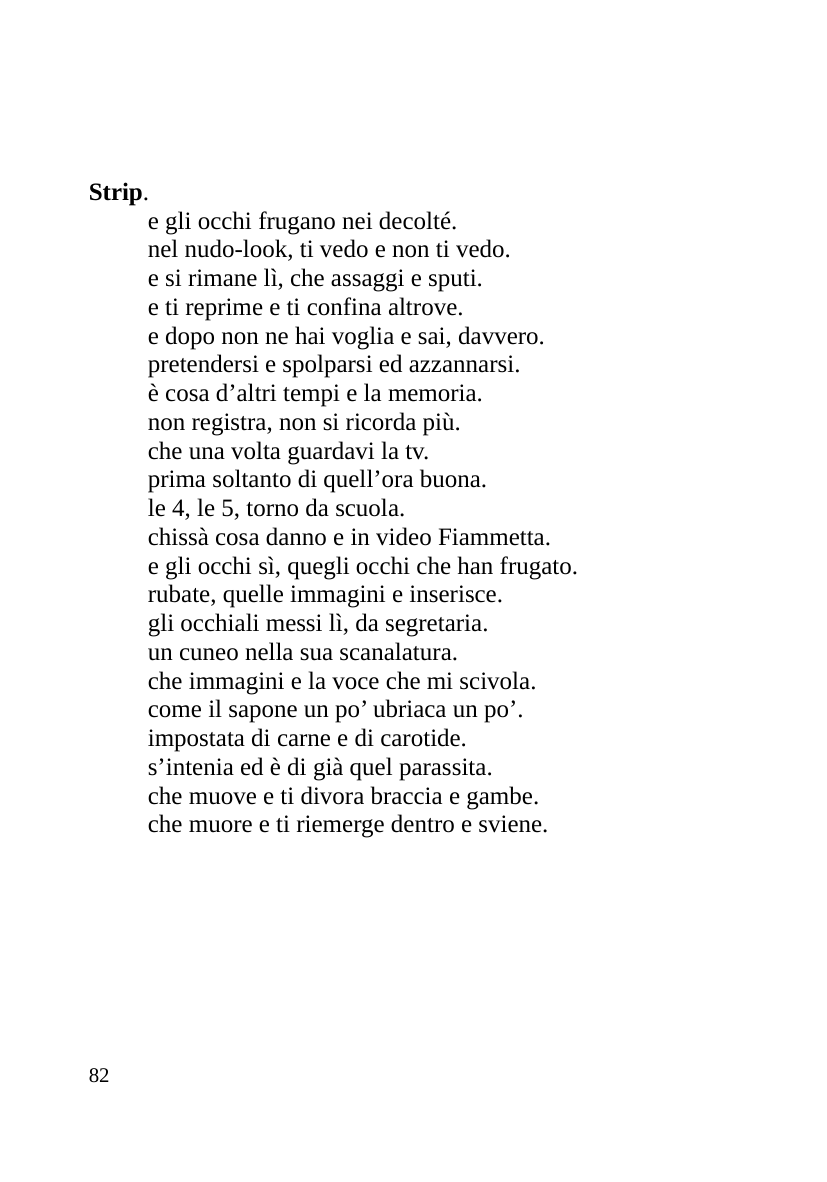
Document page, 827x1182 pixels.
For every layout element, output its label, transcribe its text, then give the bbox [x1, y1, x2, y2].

text come il sapone un po’ ubriaca un po’. [148, 694, 738, 723]
text Strip. [88, 177, 738, 206]
text nel nudo-look, ti vedo e non ti vedo. [148, 234, 738, 263]
text e ti reprime e ti confina altrove. [148, 292, 738, 321]
text e dopo non ne hai voglia e sai, davvero. [148, 321, 738, 349]
text è cosa d’altri tempi e la memoria. [148, 378, 738, 407]
text e si rimane lì, che assaggi e sputi. [148, 263, 738, 292]
text gli occhiali messi lì, da segretaria. [148, 608, 738, 637]
text che muore e ti riemerge dentro e sviene. [148, 809, 738, 838]
text non registra, non si ricorda più. [148, 407, 738, 436]
text le 4, le 5, torno da scuola. [148, 493, 738, 522]
text impostata di carne e di carotide. [148, 723, 738, 752]
text che immagini e la voce che mi scivola. [148, 666, 738, 694]
text chissà cosa danno e in video Fiammetta. [148, 522, 738, 551]
text che una volta guardavi la tv. [148, 436, 738, 464]
text prima soltanto di quell’ora buona. [148, 464, 738, 493]
text pretendersi e spolparsi ed azzannarsi. [148, 349, 738, 378]
text un cuneo nella sua scanalatura. [148, 637, 738, 666]
text e gli occhi sì, quegli occhi che han frugato. [148, 551, 738, 579]
text e gli occhi frugano nei decolté. [148, 206, 738, 234]
text che muove e ti divora braccia e gambe. [148, 781, 738, 809]
text s’intenia ed è di già quel parassita. [148, 752, 738, 781]
text rubate, quelle immagini e inserisce. [148, 579, 738, 608]
